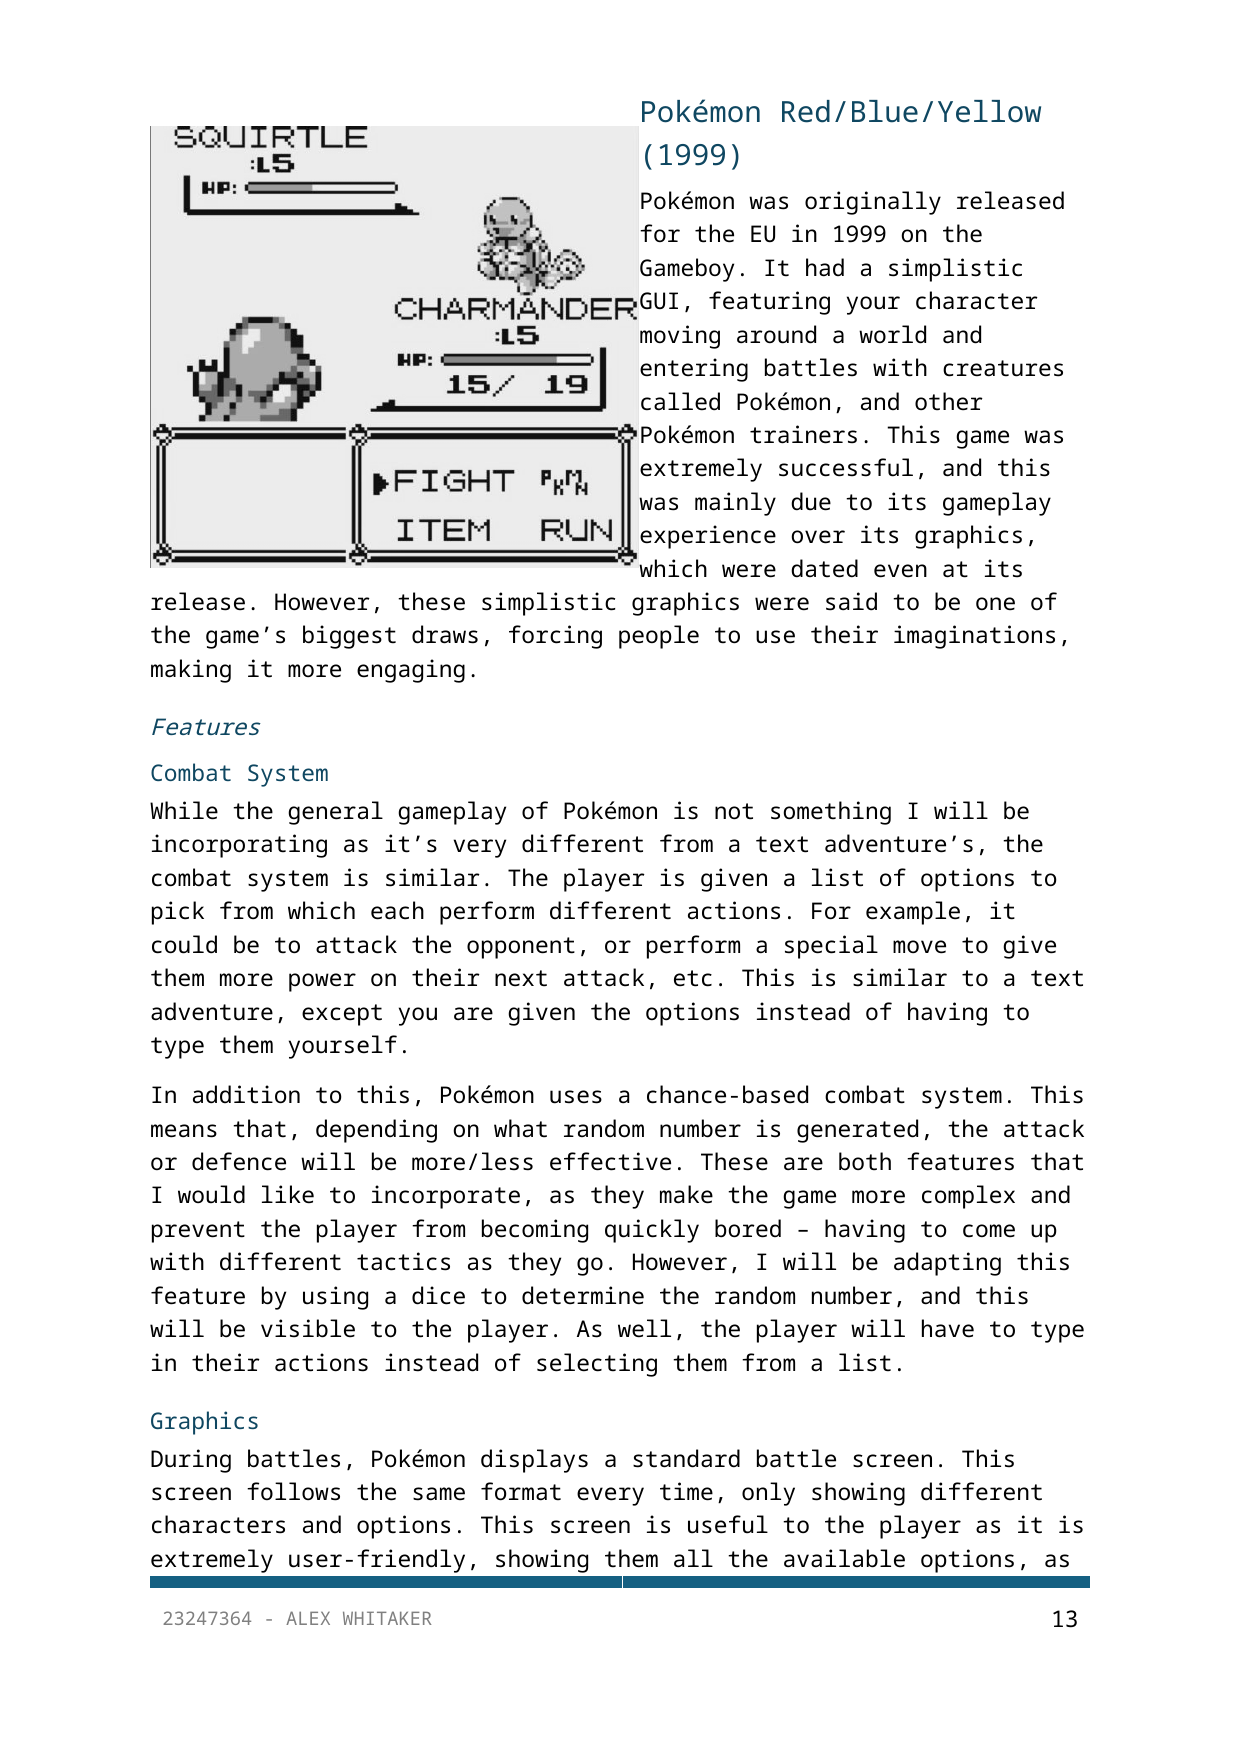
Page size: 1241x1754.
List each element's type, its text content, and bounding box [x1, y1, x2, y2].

text During battles, Pokémon displays a standard battle screen. This screen follows the same format every time, only showing different characters and options. This screen is useful to the player as it is extremely user-friendly, showing them all the available options, as [150, 1443, 1090, 1574]
text In addition to this, Pokémon uses a chance-based combat system. This means that, depending on what random number is generated, the attack or defence will be more/less effective. These are both features that I would like to incorporate, as they make the game more complex and prevent the player from becoming quickly bored – having to come up with different tactics as they go. However, I will be adapting this feature by using a dice to determine the random number, and this will be visible to the player. As well, the player will have to type in their actions instead of selecting them from a list. [150, 1079, 1090, 1378]
subtitle Pokémon Red/Blue/Yellow (1999) [150, 92, 1090, 174]
subtitle Features [150, 711, 1090, 743]
text While the general gameplay of Pokémon is not something I will be incorporating as it’s very different from a text adventure’s, the combat system is similar. The player is given a list of options to pick from which each perform different actions. For example, it could be to attack the opponent, or perform a special move to give them more power on their next attack, etc. This is similar to a text adventure, except you are given the options instead of having to type them yourself. [150, 795, 1090, 1060]
subtitle Graphics [150, 1405, 1090, 1436]
subtitle Combat System [150, 757, 1090, 788]
text Pokémon was originally released for the EU in 1999 on the Gameboy. It had a simplistic GUI, featuring your character moving around a world and entering battles with creatures called Pokémon, and other Pokémon trainers. This game was extremely successful, and this was mainly due to its gameplay experience over its graphics, which were dated even at its release. However, these simplistic graphics were said to be one of the game’s biggest draws, forcing people to use their imaginations, making it more engaging. [150, 185, 1090, 684]
